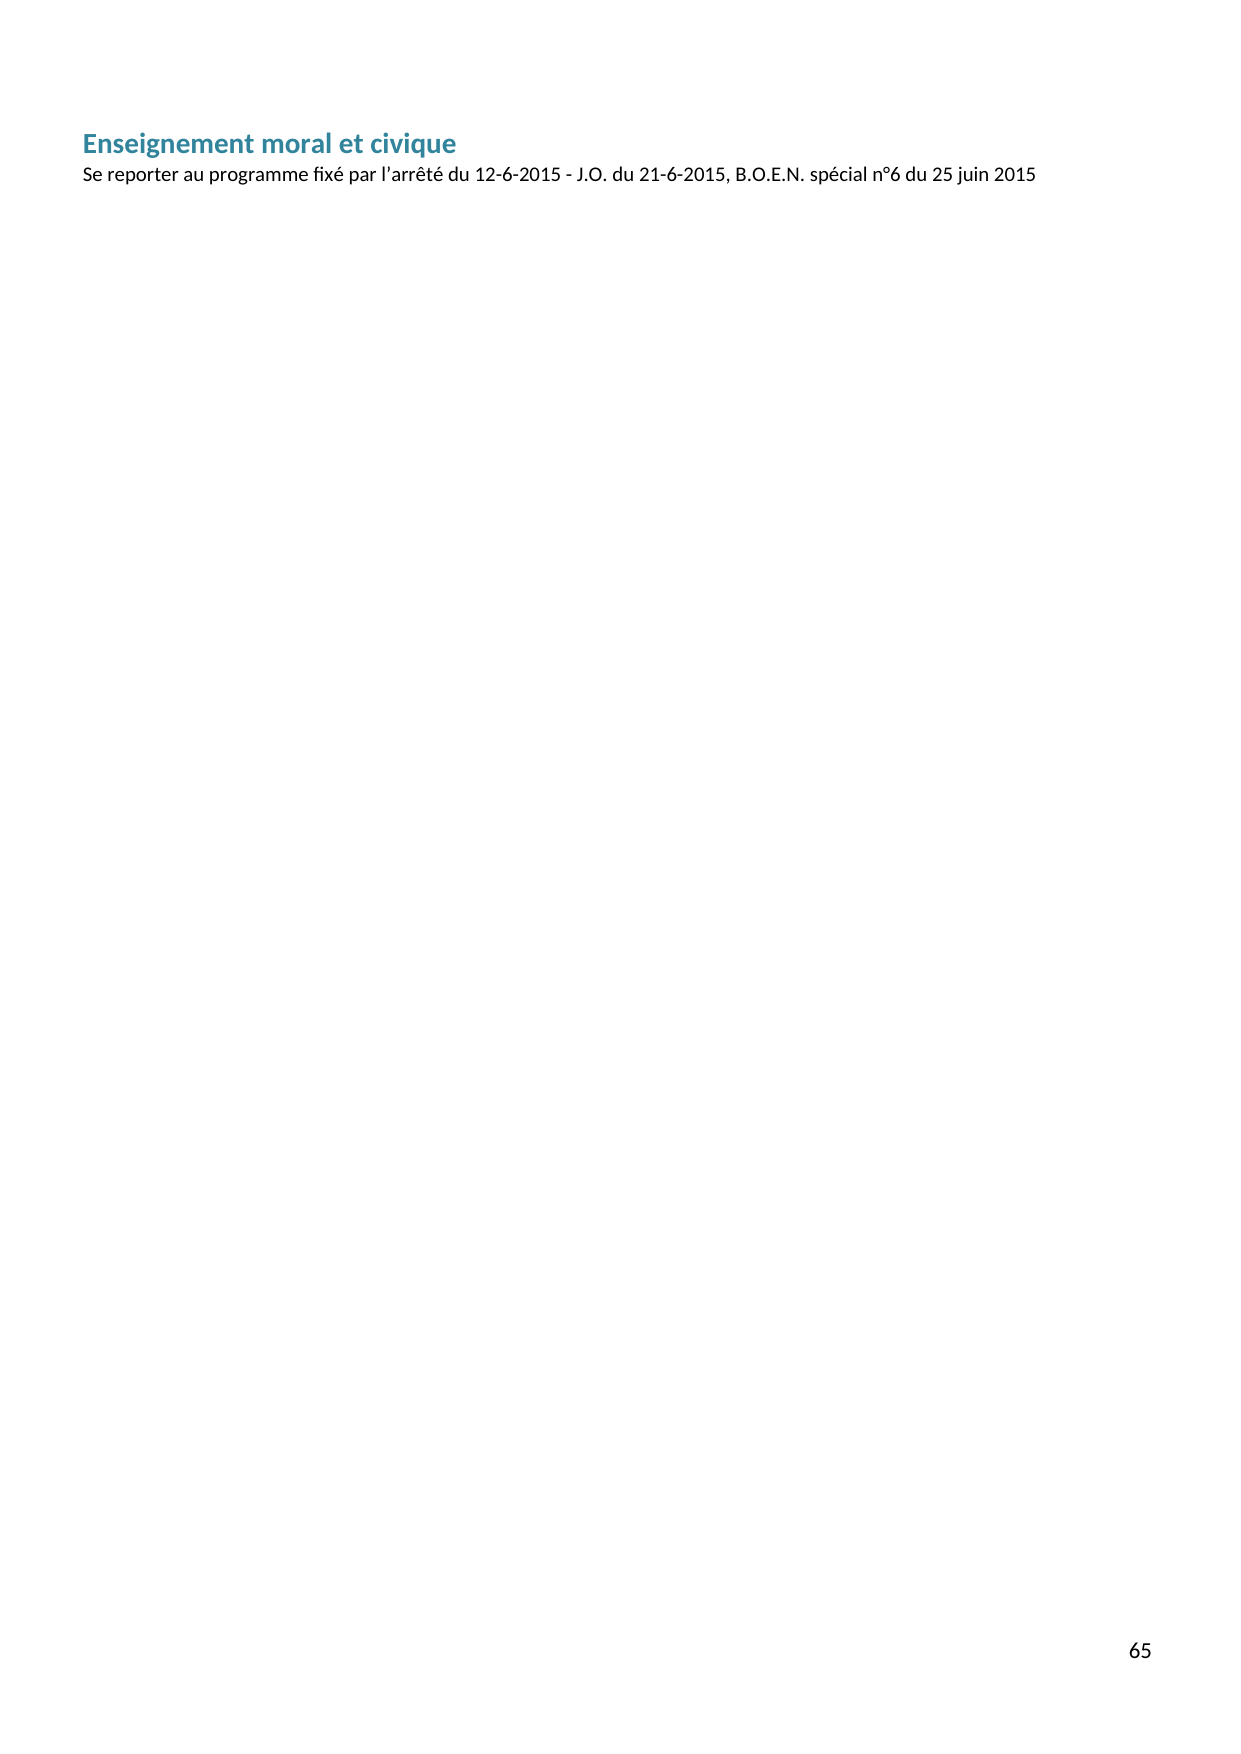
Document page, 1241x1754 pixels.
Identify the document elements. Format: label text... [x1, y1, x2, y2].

text Se reporter au programme fixé par l’arrêté du 12-6-2015 - J.O. du 21-6-2015, B.O.E.N. spécial n°6 du 25 juin 2015 [83, 161, 1152, 187]
text Enseignement moral et civique [83, 126, 1152, 161]
